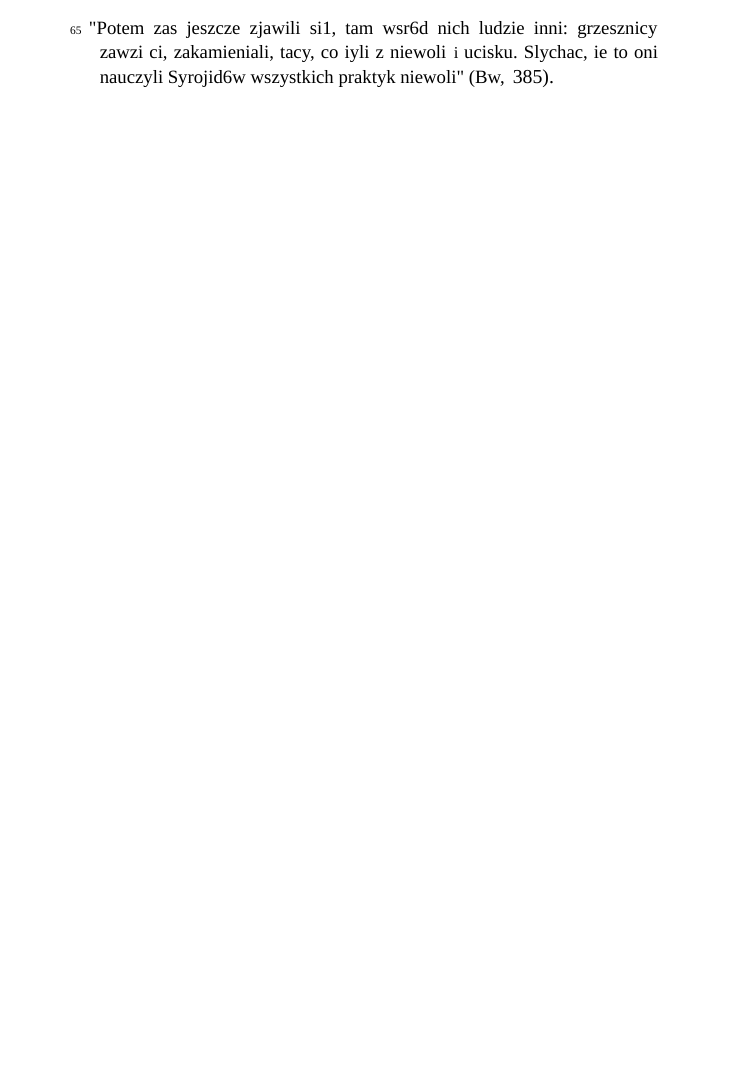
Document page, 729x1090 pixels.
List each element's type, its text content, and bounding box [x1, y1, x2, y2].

text 65 "Potem zas jeszcze zjawili si1, tam wsr6d nich ludzie inni: grzesznicy zawzi ci, zakamieniali, tacy, со iyli z niewoli і ucisku. Slychac, іе to oni nauczyli Syrojid6w wszystkich praktyk niewoli" (Bw, 385). [70, 17, 659, 88]
